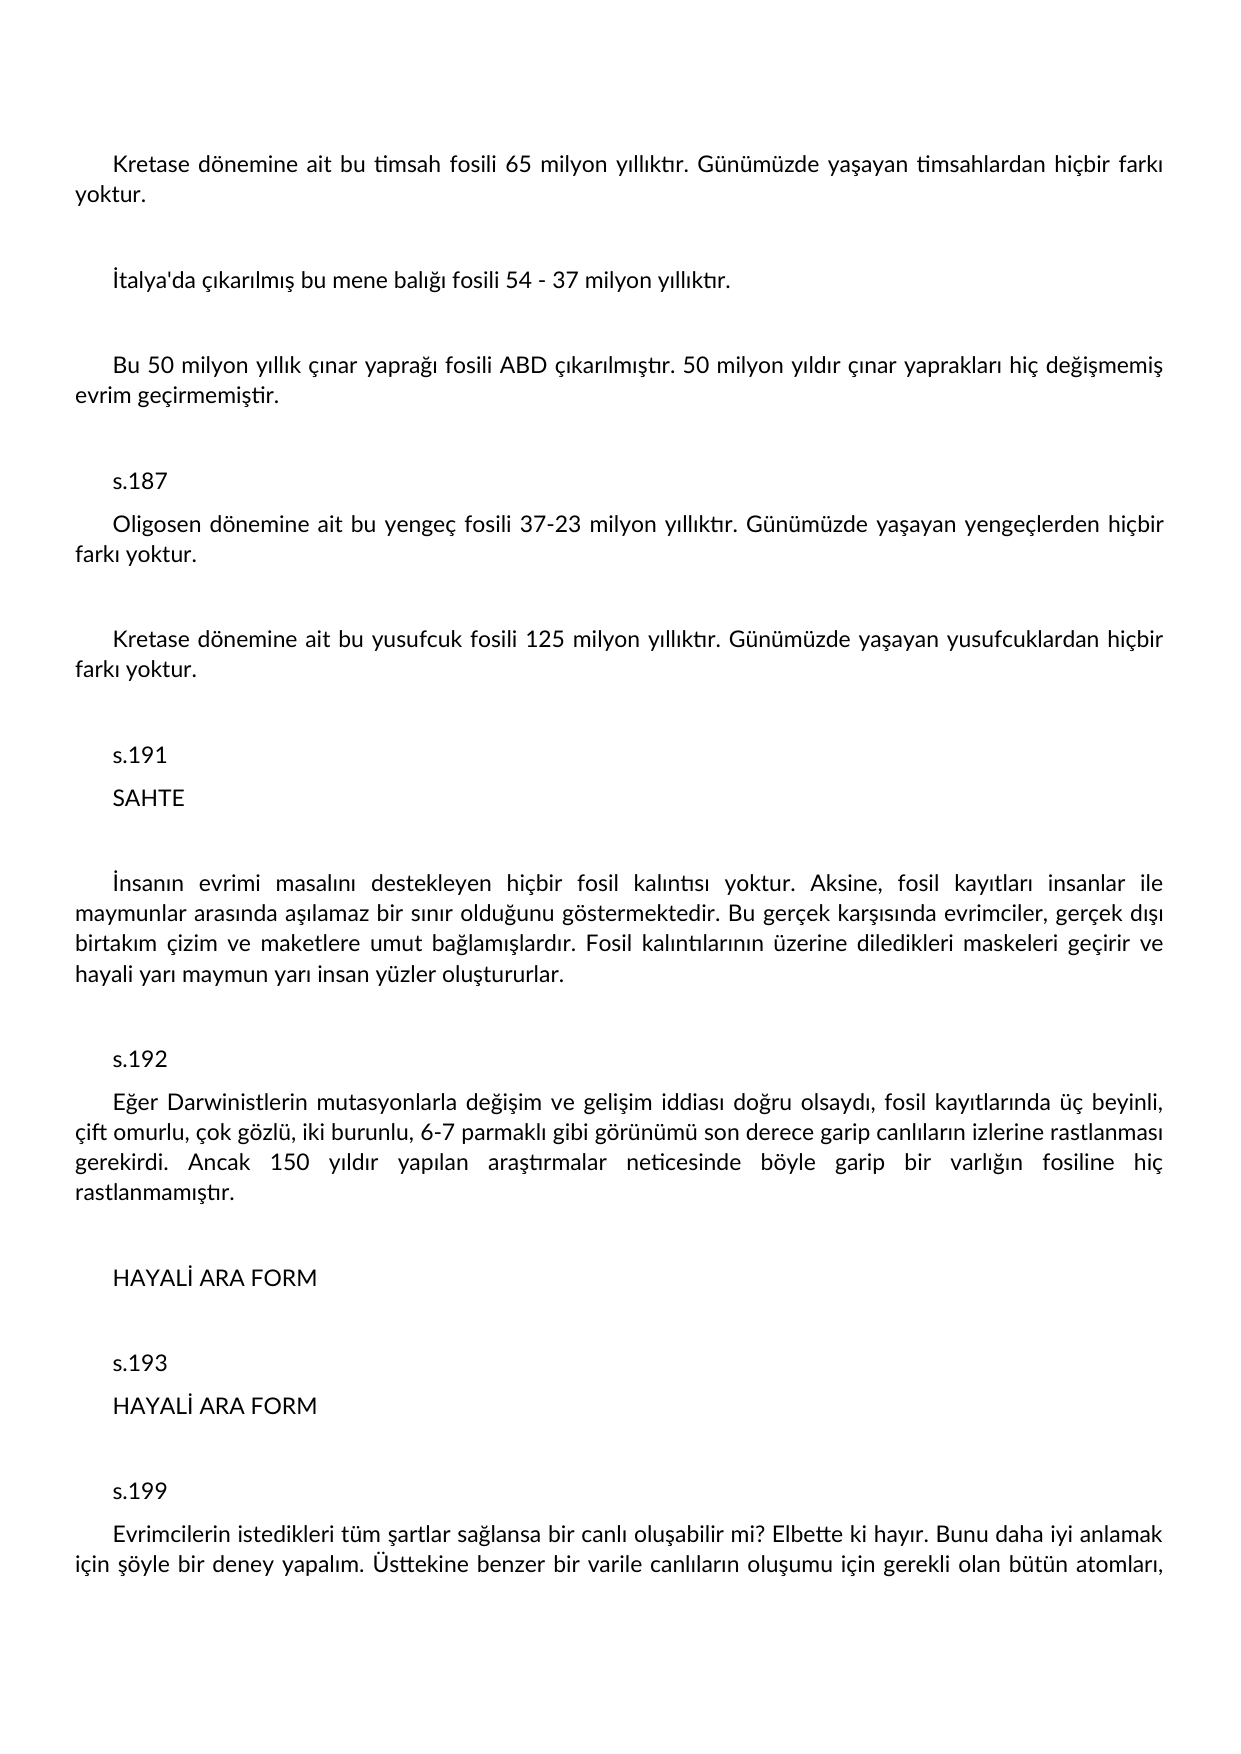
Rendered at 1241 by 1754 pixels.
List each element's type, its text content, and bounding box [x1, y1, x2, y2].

text s.193 [75, 1349, 1165, 1376]
text Eğer Darwinistlerin mutasyonlarla değişim ve gelişim iddiası doğru olsaydı, fosil kayıtlarında üç beyinli, çift omurlu, çok gözlü, iki burunlu, 6-7 parmaklı gibi görünümü son derece garip canlıların izlerine rastlanması gerekirdi. Ancak 150 yıldır yapılan araştırmalar neticesinde böyle garip bir varlığın fosiline hiç rastlanmamıştır. [75, 1087, 1165, 1206]
text Evrimcilerin istedikleri tüm şartlar sağlansa bir canlı oluşabilir mi? Elbette ki hayır. Bunu daha iyi anlamak için şöyle bir deney yapalım. Üsttekine benzer bir varile canlıların oluşumu için gerekli olan bütün atomları, [75, 1520, 1165, 1577]
text Kretase dönemine ait bu timsah fosili 65 milyon yıllıktır. Günümüzde yaşayan timsahlardan hiçbir farkı yoktur. [75, 150, 1165, 208]
text İnsanın evrimi masalını destekleyen hiçbir fosil kalıntısı yoktur. Aksine, fosil kayıtları insanlar ile maymunlar arasında aşılamaz bir sınır olduğunu göstermektedir. Bu gerçek karşısında evrimciler, gerçek dışı birtakım çizim ve maketlere umut bağlamışlardır. Fosil kalıntılarının üzerine diledikleri maskeleri geçirir ve hayali yarı maymun yarı insan yüzler oluştururlar. [75, 869, 1165, 987]
text s.199 [75, 1477, 1165, 1504]
text s.187 [75, 467, 1165, 494]
text Bu 50 milyon yıllık çınar yaprağı fosili ABD çıkarılmıştır. 50 milyon yıldır çınar yaprakları hiç değişmemiş evrim geçirmemiştir. [75, 351, 1165, 409]
text s.191 [75, 741, 1165, 768]
text Oligosen dönemine ait bu yengeç fosili 37-23 milyon yıllıktır. Günümüzde yaşayan yengeçlerden hiçbir farkı yoktur. [75, 509, 1165, 567]
text s.192 [75, 1045, 1165, 1072]
text HAYALİ ARA FORM [75, 1392, 1165, 1419]
text Kretase dönemine ait bu yusufcuk fosili 125 milyon yıllıktır. Günümüzde yaşayan yusufcuklardan hiçbir farkı yoktur. [75, 625, 1165, 683]
text SAHTE [75, 783, 1165, 811]
text İtalya'da çıkarılmış bu mene balığı fosili 54 - 37 milyon yıllıktır. [75, 266, 1165, 293]
text HAYALİ ARA FORM [75, 1263, 1165, 1291]
